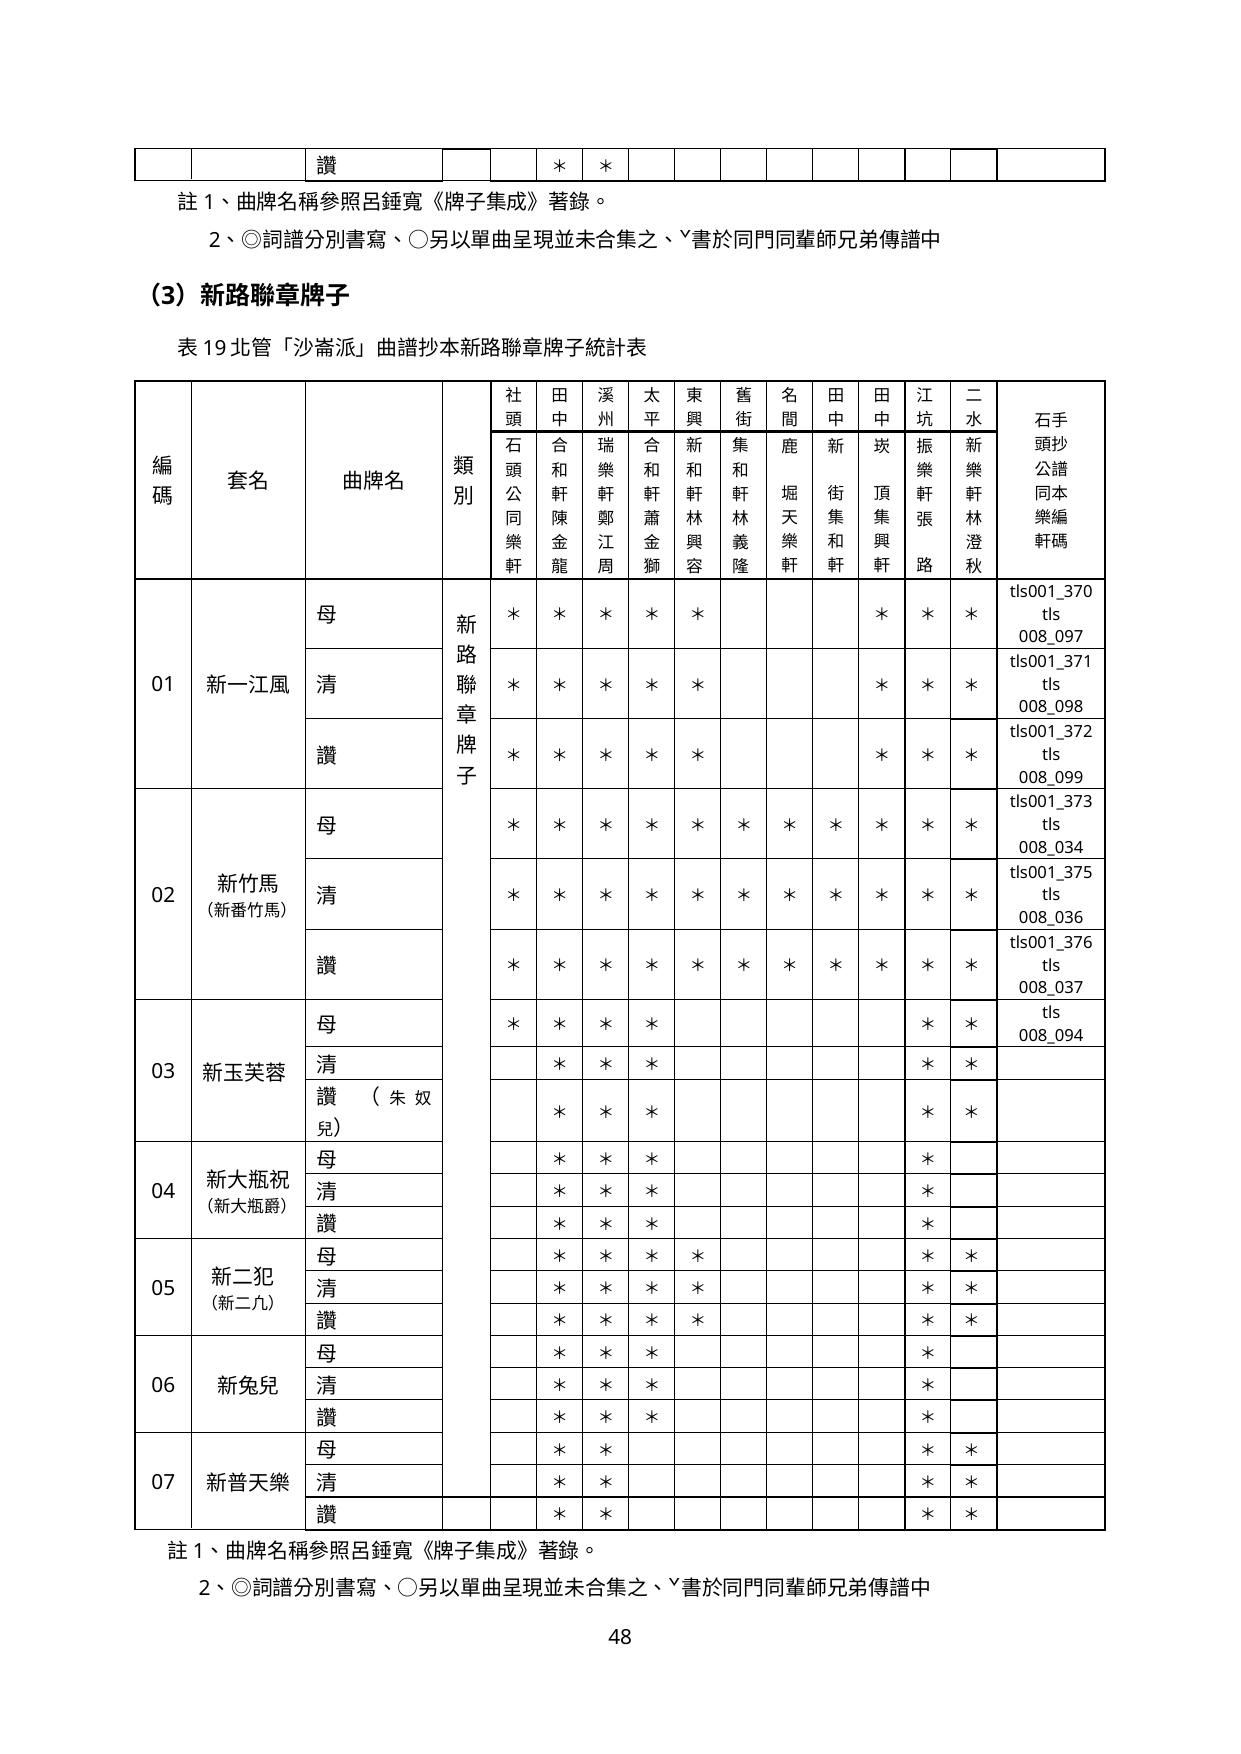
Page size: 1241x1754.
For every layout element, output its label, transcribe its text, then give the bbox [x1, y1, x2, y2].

table_cell ＊ [537, 1142, 582, 1173]
table_cell tls001_370 tls 008_097 [998, 580, 1104, 648]
table_cell 清 [306, 1174, 442, 1206]
table_cell ＊ [906, 1000, 950, 1046]
table_cell [859, 1047, 904, 1078]
table_header 編碼 [136, 382, 191, 577]
table_cell ＊ [951, 1081, 996, 1141]
table_cell [951, 1401, 996, 1432]
table_cell ＊ [491, 789, 536, 858]
table_cell [675, 1080, 720, 1141]
table_cell [998, 1498, 1104, 1528]
table_cell [675, 1433, 720, 1464]
table_header 舊街 [721, 382, 766, 430]
table_cell [767, 649, 812, 718]
table_cell ＊ [491, 649, 536, 718]
table_cell ＊ [859, 930, 904, 999]
table_cell [491, 1271, 536, 1302]
table_header 名間 [767, 382, 812, 430]
table_cell ＊ [537, 1400, 582, 1432]
table_cell [998, 1174, 1104, 1206]
table_cell ＊ [629, 1174, 674, 1206]
table_cell 讚 [306, 1400, 442, 1432]
table_cell 清 [306, 1271, 442, 1302]
table_cell [998, 1080, 1104, 1141]
table_cell ＊ [721, 930, 766, 999]
table_cell ＊ [906, 789, 950, 858]
table_cell [675, 1498, 720, 1528]
table_cell [998, 1368, 1104, 1399]
table_cell [767, 1271, 812, 1302]
table_cell 振 樂 軒張 路 [906, 433, 950, 577]
table_cell ＊ [629, 719, 674, 788]
table_cell ＊ [583, 1000, 628, 1046]
table_cell [491, 1433, 536, 1464]
table_cell [721, 1174, 766, 1206]
table_cell [859, 1080, 904, 1141]
table_cell [813, 649, 858, 718]
table_cell 新一江風 [192, 580, 305, 788]
text 註 1、曲牌名稱參照呂錘寬《牌子集成》著錄。 [136, 1531, 1104, 1568]
table_cell ＊ [906, 1433, 950, 1464]
table_cell 新竹馬 （新番竹馬） [192, 789, 305, 999]
table_cell ＊ [675, 789, 720, 858]
table_cell tls001_375 tls 008_036 [998, 859, 1104, 928]
table_cell ＊ [906, 1336, 950, 1367]
table_cell ＊ [583, 1142, 628, 1173]
table_cell [951, 1175, 996, 1206]
table_header 東興 [675, 382, 720, 430]
table_cell [951, 1337, 996, 1367]
table_cell ＊ [583, 859, 628, 928]
table_cell [629, 1465, 674, 1496]
table_cell ＊ [675, 719, 720, 788]
table_cell 讚 [306, 1207, 442, 1238]
table_cell [767, 1080, 812, 1141]
table_header 溪州 [583, 382, 628, 430]
table_cell [767, 1142, 812, 1173]
table_cell [813, 1336, 858, 1367]
table_cell [767, 1000, 812, 1046]
table_cell ＊ [951, 931, 996, 999]
table_header 類別 [443, 382, 490, 577]
table_cell [998, 149, 1104, 180]
table_cell ＊ [721, 789, 766, 858]
table_cell [813, 1400, 858, 1432]
table_cell [491, 1304, 536, 1335]
table_cell [491, 1400, 536, 1432]
table_cell [951, 1143, 996, 1173]
table_cell ＊ [675, 859, 720, 928]
table_cell 瑞 樂軒鄭江 周 [583, 433, 628, 577]
table_cell [491, 1498, 536, 1528]
table_cell ＊ [583, 649, 628, 718]
table_cell 合 和軒蕭金 獅 [629, 433, 674, 577]
table_cell ＊ [767, 859, 812, 928]
table_cell ＊ [906, 1207, 950, 1238]
table_cell tls001_371 tls 008_098 [998, 649, 1104, 718]
table_cell [721, 1400, 766, 1432]
table_cell 06 [136, 1336, 191, 1432]
table_cell ＊ [537, 859, 582, 928]
table_cell ＊ [583, 1304, 628, 1335]
table_cell ＊ [951, 720, 996, 788]
table_cell ＊ [583, 580, 628, 648]
table_cell [813, 580, 858, 648]
table_cell ＊ [583, 1368, 628, 1399]
table_cell ＊ [951, 1240, 996, 1270]
table_cell ＊ [951, 649, 996, 718]
table_cell ＊ [951, 1305, 996, 1335]
table_cell [721, 1271, 766, 1302]
table_cell ＊ [629, 1271, 674, 1302]
table_cell ＊ [951, 1001, 996, 1046]
table_cell [813, 1465, 858, 1496]
table_header 二水 [951, 382, 996, 430]
table_cell 04 [136, 1142, 191, 1238]
table_header 套名 [192, 382, 305, 577]
table_cell [813, 719, 858, 788]
table_cell [675, 1047, 720, 1078]
table_cell ＊ [629, 1336, 674, 1367]
table_cell ＊ [583, 1207, 628, 1238]
table_cell ＊ [583, 1400, 628, 1432]
table_cell ＊ [629, 1304, 674, 1335]
table_cell [859, 1271, 904, 1302]
table_cell ＊ [537, 930, 582, 999]
table_cell ＊ [906, 1465, 950, 1496]
table_cell ＊ [675, 930, 720, 999]
table_cell ＊ [491, 859, 536, 928]
table_cell [675, 1142, 720, 1173]
table_cell 02 [136, 789, 191, 999]
table_cell [813, 1239, 858, 1270]
table_cell ＊ [537, 1239, 582, 1270]
table_cell [721, 1000, 766, 1046]
table_cell ＊ [906, 1142, 950, 1173]
table_cell [721, 1336, 766, 1367]
table_cell [998, 1336, 1104, 1367]
table_cell [859, 1433, 904, 1464]
table_cell [491, 149, 536, 180]
table_cell [767, 1047, 812, 1078]
table_cell ＊ [675, 580, 720, 648]
table_cell ＊ [675, 1304, 720, 1335]
table_cell [998, 1433, 1104, 1464]
table_cell 新路 聯章 牌子 [443, 580, 490, 1496]
table_header 田中 [813, 382, 858, 430]
table_cell 母 [306, 1000, 442, 1046]
table_cell ＊ [859, 719, 904, 788]
table_cell [998, 1142, 1104, 1173]
table_cell ＊ [583, 1239, 628, 1270]
text 2、◎詞譜分別書寫、○另以單曲呈現並未合集之、ˇ書於同門同輩師兄弟傳譜中 [136, 1568, 1104, 1606]
table_cell ＊ [906, 1368, 950, 1399]
table_cell ＊ [906, 1174, 950, 1206]
table_cell ＊ [583, 1174, 628, 1206]
table_cell ＊ [951, 790, 996, 858]
table_cell ＊ [951, 1048, 996, 1078]
table_cell ＊ [583, 719, 628, 788]
table_cell ＊ [906, 1400, 950, 1432]
table_cell ＊ [537, 1304, 582, 1335]
table_cell 清 [306, 859, 442, 928]
table_cell [629, 149, 674, 180]
table_cell [859, 149, 904, 180]
table_cell 新大瓶祝 （新大瓶爵） [192, 1142, 305, 1238]
table_cell ＊ [583, 1271, 628, 1302]
table_header 曲牌名 [306, 382, 442, 577]
table_cell [491, 1174, 536, 1206]
table_cell [906, 149, 950, 180]
table_cell [813, 1304, 858, 1335]
table_cell ＊ [537, 1368, 582, 1399]
table_cell [491, 1368, 536, 1399]
table_cell 清 [306, 1465, 442, 1496]
table_cell 母 [306, 1433, 442, 1464]
table_cell ＊ [537, 1047, 582, 1078]
table_cell ＊ [583, 1047, 628, 1078]
table_cell [491, 1080, 536, 1141]
table_cell 05 [136, 1239, 191, 1335]
table_cell ＊ [906, 930, 950, 999]
table_cell ＊ [951, 860, 996, 928]
table_cell 01 [136, 580, 191, 788]
table_cell 新樂軒林 澄 秋 [951, 433, 996, 577]
table_cell ＊ [537, 1000, 582, 1046]
table_header 江坑 [906, 382, 950, 430]
table_cell 讚 [306, 1304, 442, 1335]
table_cell 新普天樂 [192, 1433, 305, 1528]
table_cell [675, 1000, 720, 1046]
table_cell tls001_373 tls 008_034 [998, 789, 1104, 858]
table_cell 母 [306, 580, 442, 648]
table_cell 新玉芙蓉 [192, 1000, 305, 1141]
table_cell ＊ [537, 1498, 582, 1528]
table_cell 清 [306, 1368, 442, 1399]
table_cell [813, 1142, 858, 1173]
table_header 田中 [537, 382, 582, 430]
table_cell ＊ [491, 719, 536, 788]
table_cell ＊ [537, 1271, 582, 1302]
table_cell 崁 頂 集興軒 [859, 433, 904, 577]
table_cell 清 [306, 649, 442, 718]
table_cell [859, 1465, 904, 1496]
table_cell [859, 1498, 904, 1528]
table_cell ＊ [951, 1498, 996, 1528]
table_cell 07 [136, 1433, 191, 1528]
table_cell ＊ [906, 1047, 950, 1078]
table_cell ＊ [813, 930, 858, 999]
table_cell [951, 1208, 996, 1238]
table_cell 新兔兒 [192, 1336, 305, 1432]
table_cell 讚 [306, 149, 442, 180]
table_cell ＊ [583, 930, 628, 999]
table_cell [767, 1239, 812, 1270]
table_cell 鹿 堀天樂 軒 [767, 433, 812, 577]
table_cell ＊ [906, 1239, 950, 1270]
table_cell 母 [306, 789, 442, 858]
table_cell tls001_372 tls 008_099 [998, 719, 1104, 788]
table_cell 讚 [306, 930, 442, 999]
table_cell [859, 1368, 904, 1399]
table_cell [813, 1368, 858, 1399]
table_cell 合 和軒陳金 龍 [537, 433, 582, 577]
table_cell tls001_376 tls 008_037 [998, 930, 1104, 999]
table_cell [675, 1465, 720, 1496]
table_cell [998, 1465, 1104, 1496]
table_cell ＊ [629, 1368, 674, 1399]
table_cell [813, 1498, 858, 1528]
table_cell ＊ [629, 930, 674, 999]
table_cell [721, 1207, 766, 1238]
table_cell 清 [306, 1047, 442, 1078]
table_cell ＊ [906, 859, 950, 928]
table_cell [675, 1400, 720, 1432]
table_cell [813, 1047, 858, 1078]
table_cell ＊ [491, 930, 536, 999]
table_cell ＊ [906, 719, 950, 788]
table_cell [721, 580, 766, 648]
table_header 石手 頭抄 公譜 同本 樂編 軒碼 [998, 382, 1104, 577]
table_cell ＊ [629, 789, 674, 858]
table_cell ＊ [629, 580, 674, 648]
table_cell [859, 1207, 904, 1238]
table_cell ＊ [906, 649, 950, 718]
table_header 社頭 [492, 382, 536, 430]
table_cell [721, 1498, 766, 1528]
table_cell [998, 1271, 1104, 1302]
table_cell ＊ [629, 649, 674, 718]
table_cell ＊ [537, 649, 582, 718]
table_cell ＊ [951, 1466, 996, 1496]
text 註 1、曲牌名稱參照呂錘寬《牌子集成》著錄。 [136, 182, 1104, 219]
table_cell [813, 1080, 858, 1141]
table_cell [767, 1400, 812, 1432]
table_cell 讚 [306, 1498, 442, 1528]
table_cell [721, 1239, 766, 1270]
table_cell ＊ [537, 719, 582, 788]
table_cell [721, 719, 766, 788]
table_cell ＊ [629, 1047, 674, 1078]
table_cell ＊ [767, 789, 812, 858]
table_cell ＊ [537, 1080, 582, 1141]
table_cell ＊ [537, 1174, 582, 1206]
table_cell 石 頭公同樂 軒 [492, 433, 536, 577]
table_cell ＊ [583, 1080, 628, 1141]
table_cell [721, 1080, 766, 1141]
table_cell [721, 1465, 766, 1496]
text 表19北管「沙崙派」曲譜抄本新路聯章牌子統計表 [136, 331, 1104, 361]
table_cell ＊ [537, 149, 582, 180]
table_cell [767, 1465, 812, 1496]
table_cell [721, 1368, 766, 1399]
table_cell [767, 1336, 812, 1367]
table_cell [491, 1142, 536, 1173]
table_cell ＊ [629, 859, 674, 928]
table_cell ＊ [767, 930, 812, 999]
table_cell [675, 149, 720, 180]
table_cell ＊ [537, 580, 582, 648]
table_cell ＊ [537, 1465, 582, 1496]
table_cell [675, 1336, 720, 1367]
table_cell ＊ [906, 1498, 950, 1528]
table_cell [629, 1498, 674, 1528]
table_cell [813, 149, 858, 180]
table_cell [859, 1174, 904, 1206]
table_cell [675, 1207, 720, 1238]
table_cell ＊ [583, 789, 628, 858]
table_cell ＊ [629, 1142, 674, 1173]
table_cell ＊ [583, 149, 628, 180]
table_cell ＊ [951, 580, 996, 648]
table_cell [767, 1498, 812, 1528]
table_cell ＊ [859, 649, 904, 718]
table_cell 母 [306, 1142, 442, 1173]
table_header 太平 [629, 382, 674, 430]
table_cell 讚 [306, 719, 442, 788]
table_cell [629, 1433, 674, 1464]
text 2、◎詞譜分別書寫、○另以單曲呈現並未合集之、ˇ書於同門同輩師兄弟傳譜中 [136, 219, 1104, 257]
table_cell 母 [306, 1239, 442, 1270]
table_cell [721, 1304, 766, 1335]
table_cell ＊ [859, 859, 904, 928]
table_cell [767, 1174, 812, 1206]
table_cell [951, 150, 996, 180]
table_cell [859, 1400, 904, 1432]
table_cell [491, 1336, 536, 1367]
table_cell [859, 1304, 904, 1335]
table_cell ＊ [675, 649, 720, 718]
table_cell ＊ [675, 1239, 720, 1270]
table_cell [998, 1047, 1104, 1078]
table_cell [443, 1498, 490, 1528]
text （3）新路聯章牌子 [136, 276, 1104, 312]
table_cell ＊ [537, 1433, 582, 1464]
table_cell [951, 1369, 996, 1399]
table_cell ＊ [537, 1336, 582, 1367]
table_cell ＊ [721, 859, 766, 928]
table_cell [998, 1400, 1104, 1432]
table_cell [859, 1239, 904, 1270]
table_cell [767, 1207, 812, 1238]
table_cell [767, 1304, 812, 1335]
table_cell [998, 1207, 1104, 1238]
table_cell ＊ [859, 580, 904, 648]
table_cell [813, 1271, 858, 1302]
table_cell ＊ [951, 1272, 996, 1302]
table_cell ＊ [583, 1498, 628, 1528]
table_cell 新 和 軒林興 容 [675, 433, 720, 577]
table_cell [813, 1207, 858, 1238]
table_cell [491, 1239, 536, 1270]
table_cell [675, 1174, 720, 1206]
table_cell [767, 1368, 812, 1399]
table_cell [859, 1142, 904, 1173]
table_cell ＊ [859, 789, 904, 858]
table_cell [767, 719, 812, 788]
table_cell ＊ [629, 1080, 674, 1141]
table_cell ＊ [906, 1271, 950, 1302]
table_cell [191, 149, 305, 180]
table_cell [813, 1000, 858, 1046]
table_cell 03 [136, 1000, 191, 1141]
table_cell ＊ [906, 1080, 950, 1141]
table_cell ＊ [583, 1465, 628, 1496]
table_cell ＊ [951, 1434, 996, 1464]
table_cell ＊ [675, 1271, 720, 1302]
table_cell [491, 1207, 536, 1238]
table_cell [721, 649, 766, 718]
table_cell [136, 149, 191, 180]
table_cell [767, 580, 812, 648]
table_cell [491, 1465, 536, 1496]
table_cell ＊ [629, 1400, 674, 1432]
table_cell ＊ [583, 1336, 628, 1367]
table_cell [859, 1336, 904, 1367]
table_cell ＊ [813, 789, 858, 858]
table_cell 新 街集 和 軒 [813, 433, 858, 577]
table_cell [767, 149, 812, 180]
table_cell [721, 1047, 766, 1078]
table_cell ＊ [906, 1304, 950, 1335]
table_cell [721, 1142, 766, 1173]
table_cell ＊ [906, 580, 950, 648]
table_cell 讚 （朱奴兒） [306, 1080, 442, 1141]
table_cell [443, 150, 490, 180]
table_cell ＊ [537, 789, 582, 858]
table_cell ＊ [813, 859, 858, 928]
table_cell tls 008_094 [998, 1000, 1104, 1046]
table_cell 集和軒林 義 隆 [721, 433, 766, 577]
table_cell [998, 1239, 1104, 1270]
table_cell [675, 1368, 720, 1399]
table_cell [813, 1174, 858, 1206]
table_cell ＊ [629, 1207, 674, 1238]
table_cell ＊ [629, 1239, 674, 1270]
table_cell ＊ [583, 1433, 628, 1464]
table_cell ＊ [537, 1207, 582, 1238]
table_cell [767, 1433, 812, 1464]
table_cell [859, 1000, 904, 1046]
table_cell ＊ [491, 580, 536, 648]
table_header 田中 [859, 382, 904, 430]
table_cell ＊ [491, 1000, 536, 1046]
table_cell ＊ [629, 1000, 674, 1046]
table_cell [813, 1433, 858, 1464]
table_cell [721, 1433, 766, 1464]
table_cell [721, 149, 766, 180]
table_cell [491, 1047, 536, 1078]
table_cell 母 [306, 1336, 442, 1367]
table_cell 新二犯 （新二凢） [192, 1239, 305, 1335]
table_cell [998, 1304, 1104, 1335]
